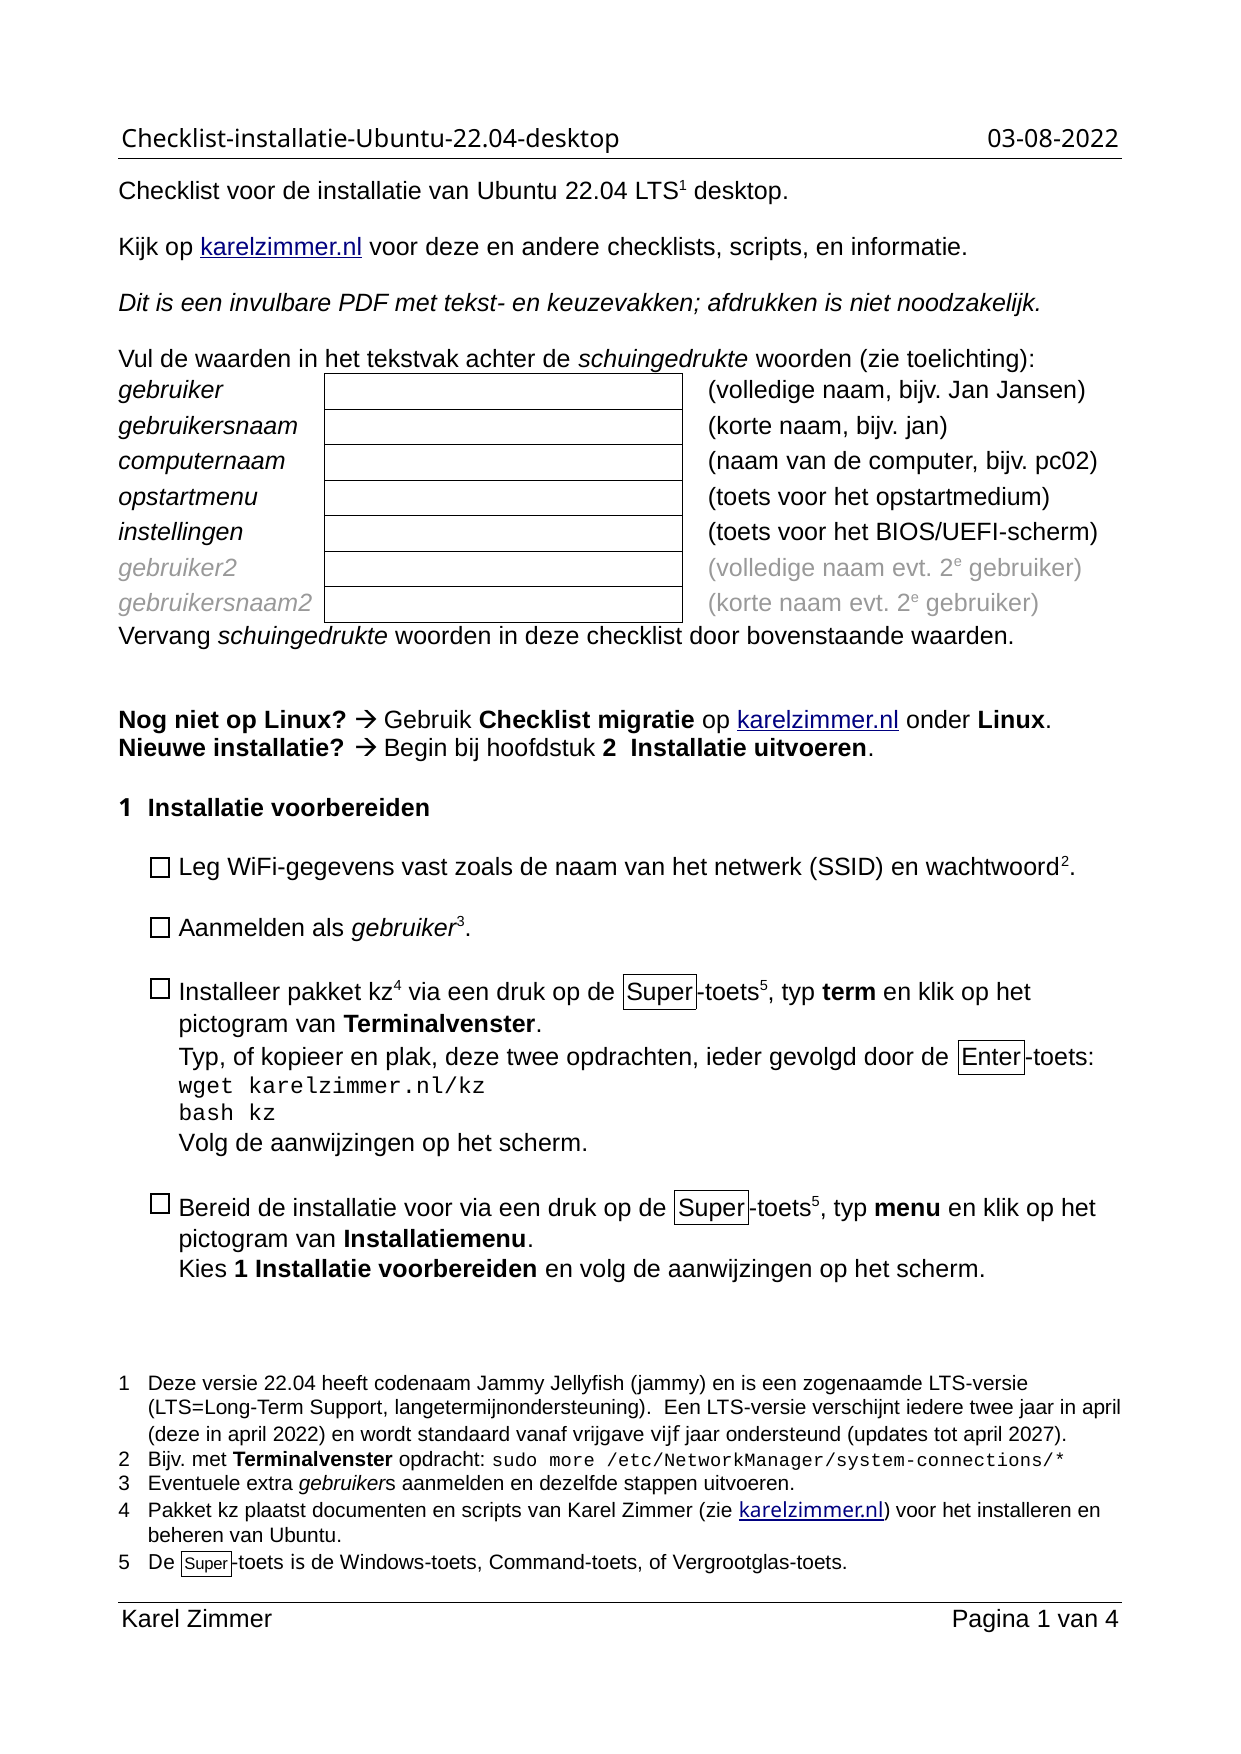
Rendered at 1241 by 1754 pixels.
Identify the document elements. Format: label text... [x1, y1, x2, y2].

text (naam van de computer, bijv. pc02) [683, 444, 1122, 480]
text (korte naam evt. 2e gebruiker) [683, 586, 1122, 622]
table_cell [141, 913, 177, 943]
text computernaam [118, 444, 324, 480]
table_cell Aanmelden als gebruiker. [177, 913, 1120, 943]
text gebruikersnaam2 [118, 586, 324, 622]
text gebruiker2 [118, 551, 324, 586]
table_cell [141, 1159, 177, 1189]
text opstartmenu [118, 480, 324, 515]
table_cell [141, 973, 177, 1039]
table_cell Typ, of kopieer en plak, deze twee opdrachten, ieder gevolgd door de Enter-toets: wget karelzimmer.nl/kz bash kz [177, 1039, 1120, 1128]
text Checklist voor de installatie van Ubuntu 22.04 LTS desktop. [118, 177, 1122, 205]
text instellingen [118, 515, 324, 551]
table_cell [141, 1254, 177, 1284]
table_cell [177, 882, 1120, 913]
table_cell [177, 1159, 1120, 1189]
table_cell Installeer pakket kz via een druk op de Super-toets, typ term en klik op het pictogram van Terminalvenster. [177, 973, 1120, 1039]
text Kijk op karelzimmer.nl voor deze en andere checklists, scripts, en informatie. [118, 233, 1122, 261]
table_cell [141, 882, 177, 913]
text gebruikersnaam [118, 409, 324, 444]
table_cell [141, 1039, 177, 1128]
text Dit is een invulbare PDF met tekst- en keuzevakken; afdrukken is niet noodzakelijk. [118, 289, 1122, 317]
text (toets voor het opstartmedium) [683, 480, 1122, 515]
table_cell Bereid de installatie voor via een druk op de Super-toets5, typ menu en klik op het pictogram van Installatiemenu. [177, 1189, 1120, 1254]
text gebruiker [118, 373, 324, 409]
table_cell [141, 943, 177, 973]
text (korte naam, bijv. jan) [683, 409, 1122, 444]
text (volledige naam, bijv. Jan Jansen) [683, 373, 1122, 409]
table_cell Kies 1 Installatie voorbereiden en volg de aanwijzingen op het scherm. [177, 1254, 1120, 1284]
table_cell Volg de aanwijzingen op het scherm. [177, 1128, 1120, 1158]
text Nieuwe installatie?  Begin bij hoofdstuk 2 Installatie uitvoeren. [118, 734, 1122, 762]
text (toets voor het BIOS/UEFI-scherm) [683, 515, 1122, 551]
text (volledige naam evt. 2e gebruiker) [683, 551, 1122, 586]
table_cell [141, 1128, 177, 1158]
text Deze versie 22.04 heeft codenaam Jammy Jellyfish (jammy) en is een zogenaamde LTS-versie (LTS=Long-Term Support, langetermijnondersteuning). Een LTS-versie verschijnt iedere twee jaar in april (deze in april 2022) en wordt standaard vanaf vrijgave vijf jaar ondersteund (updates tot april 2027). [118, 1372, 1122, 1447]
table_cell [177, 943, 1120, 973]
text Vervang schuingedrukte woorden in deze checklist door bovenstaande waarden. [118, 622, 1122, 650]
text Vul de waarden in het tekstvak achter de schuingedrukte woorden (zie toelichting): [118, 345, 1122, 373]
table_header Leg WiFi-gegevens vast zoals de naam van het netwerk (SSID) en wachtwoord. [177, 852, 1120, 882]
list Installatie voorbereiden [118, 790, 1122, 824]
text Nog niet op Linux?  Gebruik Checklist migratie op karelzimmer.nl onder Linux. [118, 706, 1122, 734]
table_header [141, 852, 177, 882]
table_cell [141, 1189, 177, 1254]
